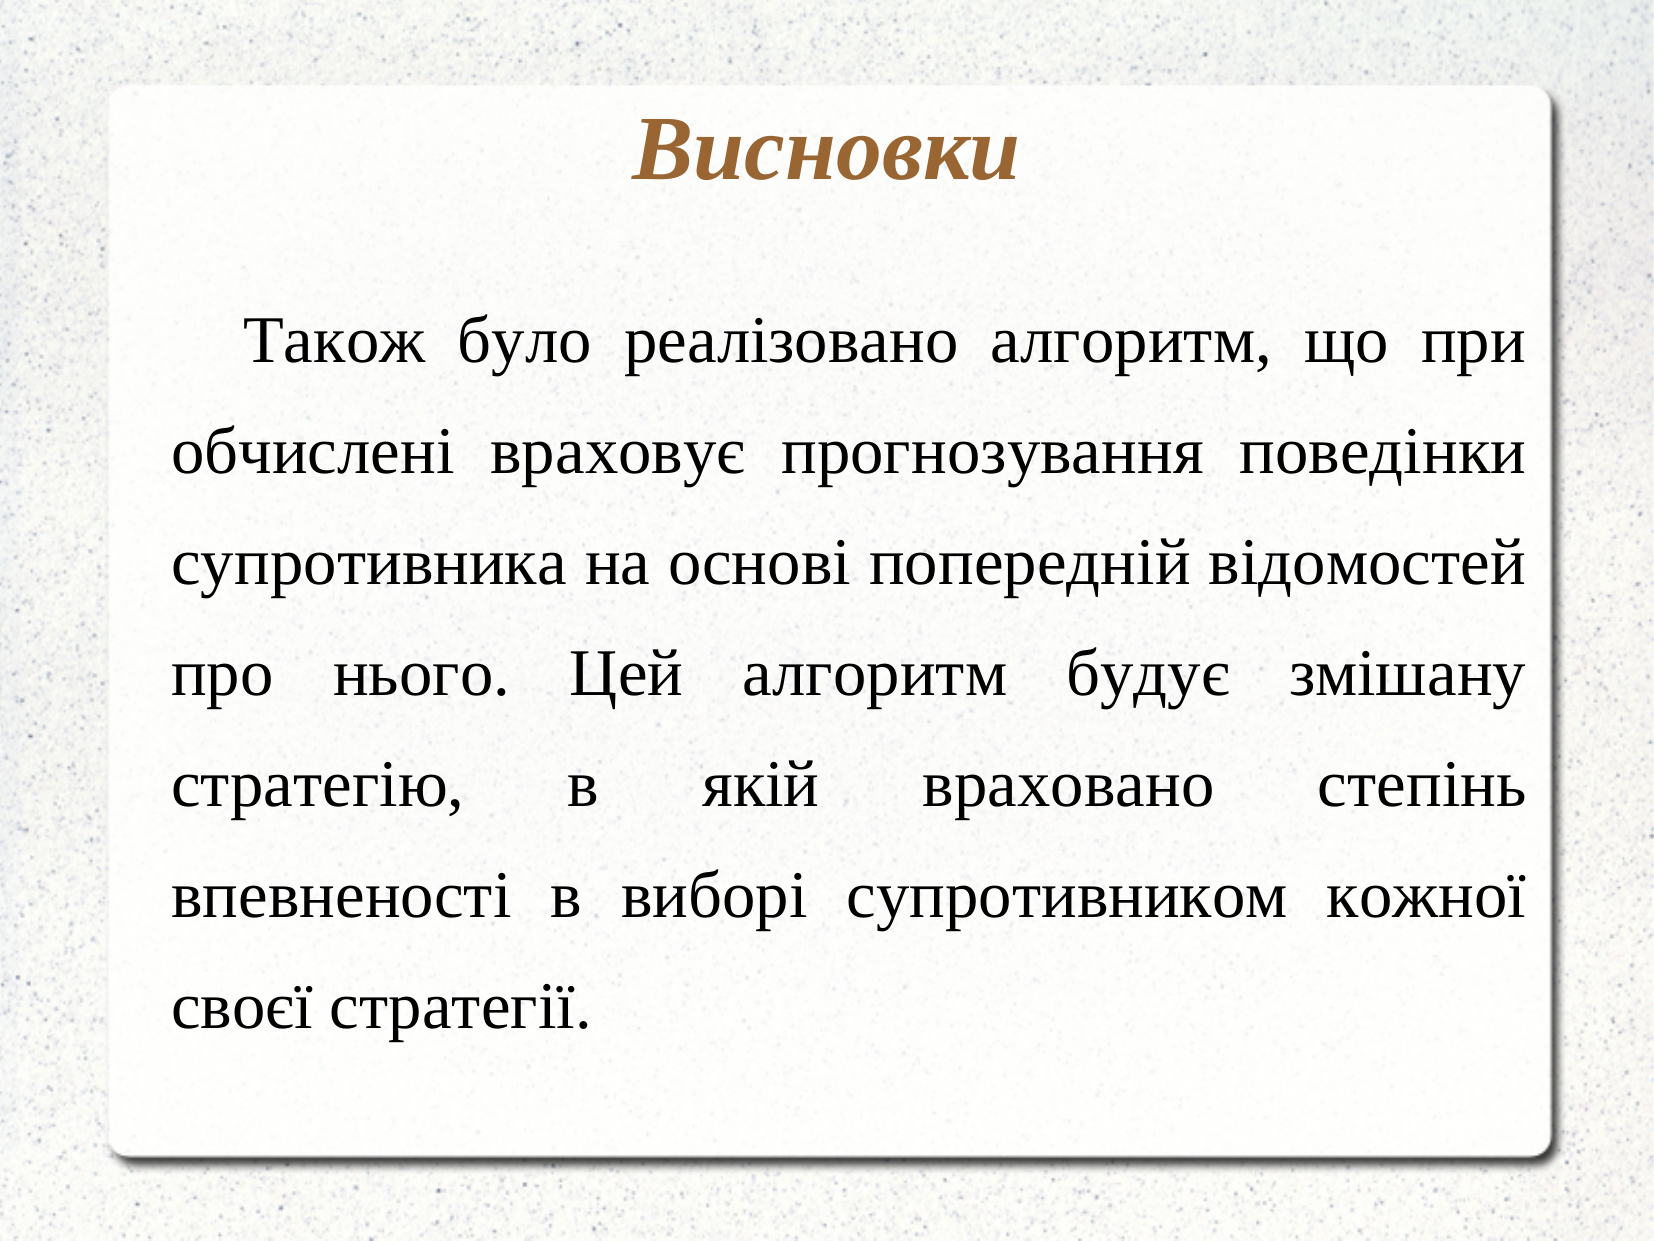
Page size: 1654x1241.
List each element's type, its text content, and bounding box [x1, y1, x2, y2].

list Також було реалізовано алгоритм, що при обчислені враховує прогнозування поведінки супротивника на основі попередній відомостей про нього. Цей алгоритм будує змішану стратегію, в якій враховано степінь впевненості в виборі супротивником кожної своєї стратегії. [100, 265, 1530, 1241]
picture [0, 0, 1654, 1241]
title Висновки [118, 96, 1536, 201]
